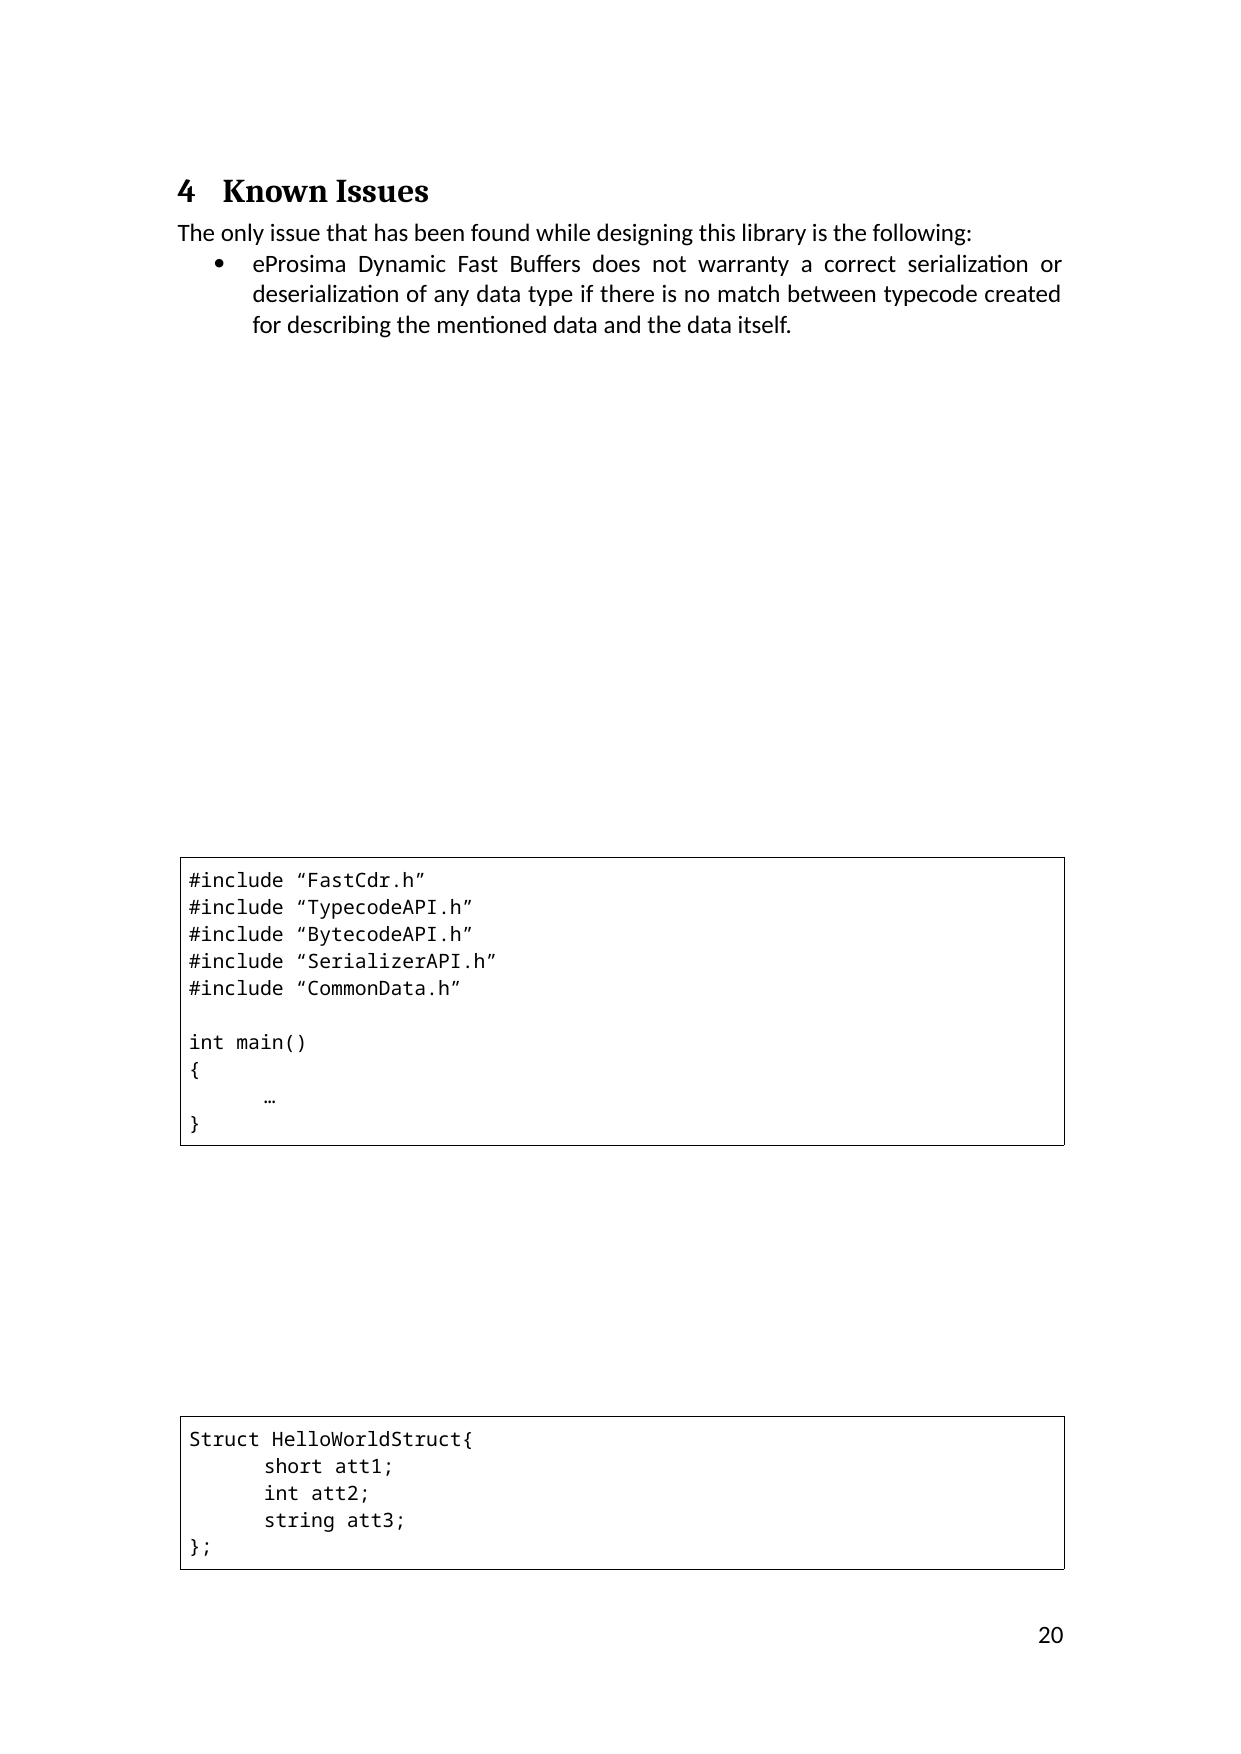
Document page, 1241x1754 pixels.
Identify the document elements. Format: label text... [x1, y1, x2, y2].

text #include “SerializerAPI.h” [188, 947, 1055, 974]
text int main() [188, 1028, 1055, 1055]
text #include “CommonData.h” [188, 974, 1055, 1001]
subtitle Known Issues [177, 173, 1063, 211]
text string att3; [188, 1506, 1055, 1533]
text #include “BytecodeAPI.h” [188, 920, 1055, 947]
text }; [188, 1533, 1055, 1560]
text #include “TypecodeAPI.h” [188, 893, 1055, 920]
text } [188, 1109, 1055, 1136]
text Struct HelloWorldStruct{ [188, 1425, 1055, 1452]
text … [188, 1082, 1055, 1109]
text #include “FastCdr.h” [188, 866, 1055, 893]
text int att2; [188, 1479, 1055, 1506]
text { [188, 1055, 1055, 1082]
list eProsima Dynamic Fast Buffers does not warranty a correct serialization or deserialization of any data type if there is no match between typecode created for describing the mentioned data and the data itself. [215, 248, 1063, 339]
text The only issue that has been found while designing this library is the following: [177, 217, 1063, 248]
text short att1; [188, 1452, 1055, 1479]
